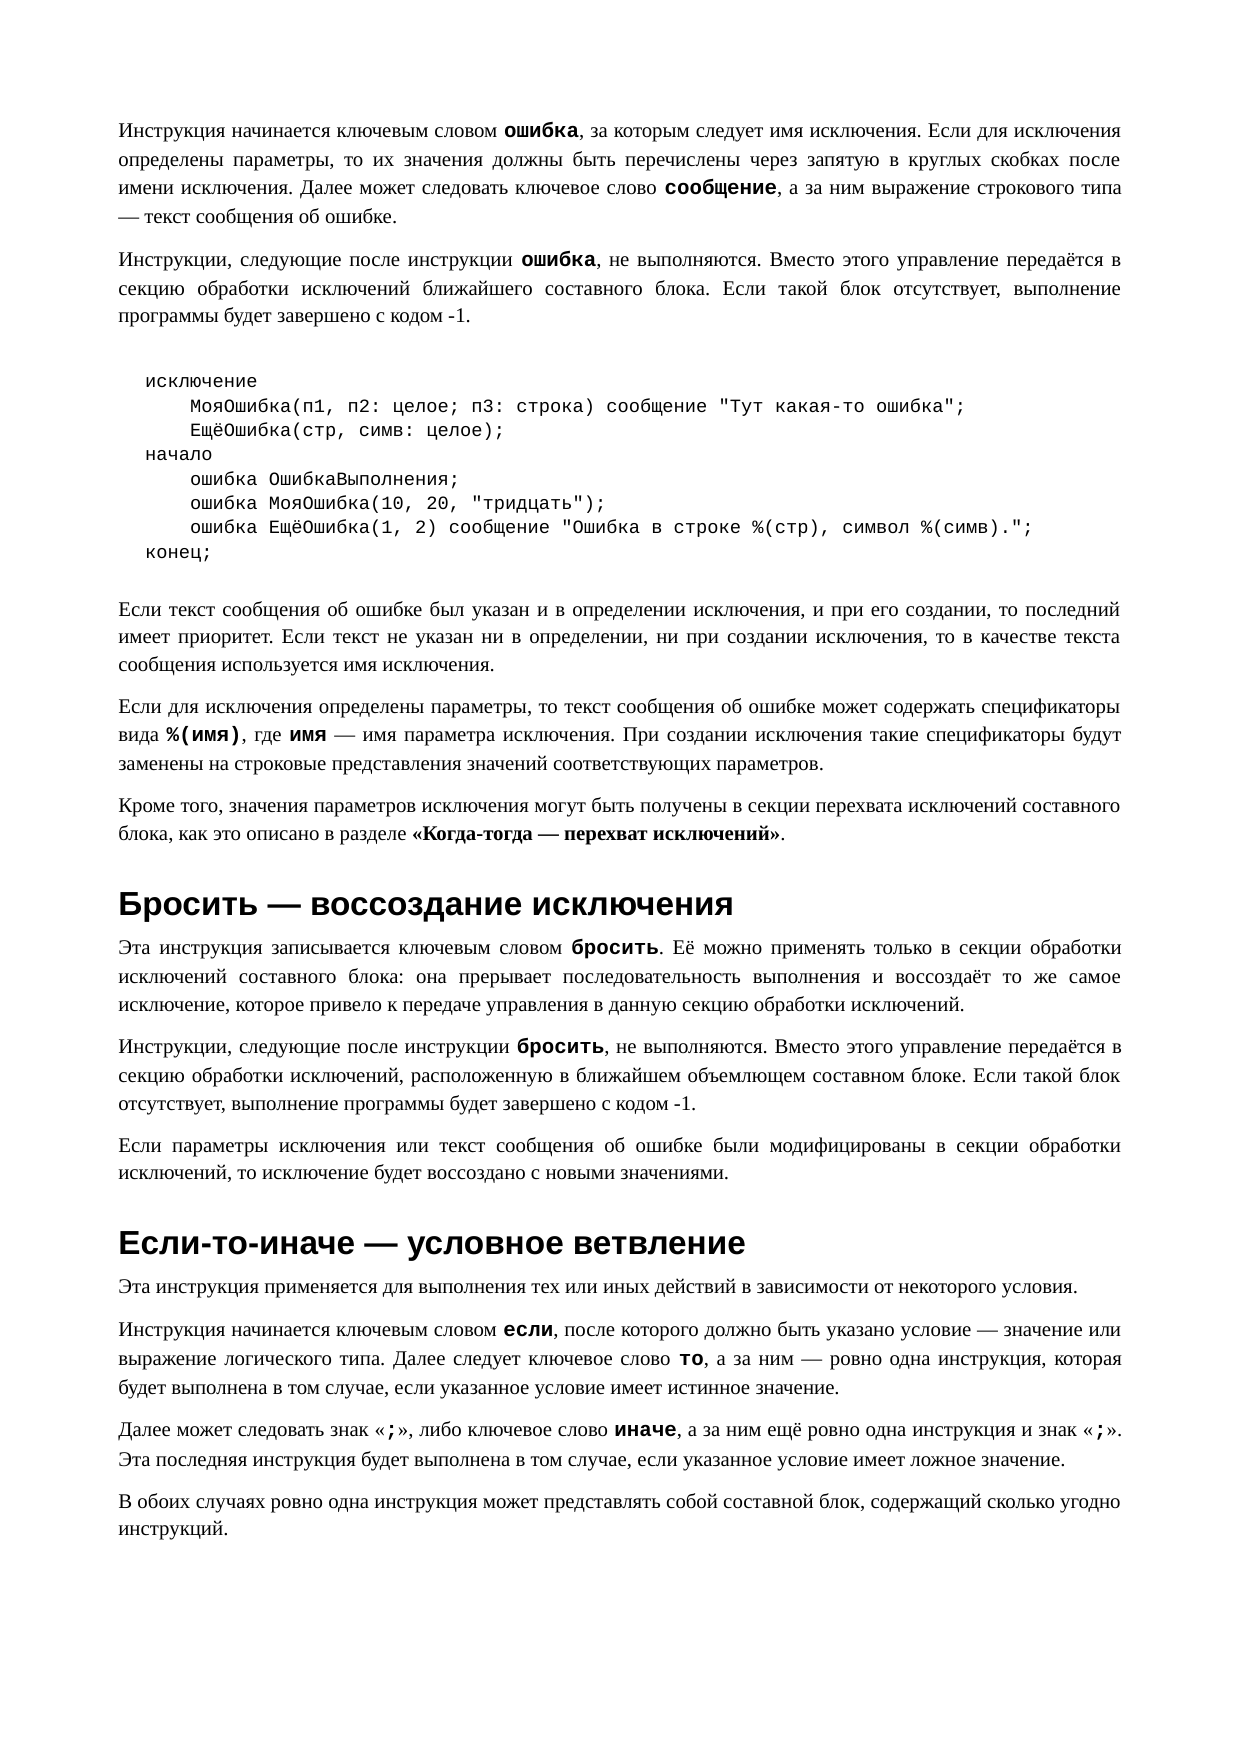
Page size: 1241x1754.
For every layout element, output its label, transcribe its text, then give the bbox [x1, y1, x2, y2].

text Эта инструкция применяется для выполнения тех или иных действий в зависимости от некоторого условия. [118, 1274, 1122, 1298]
text исключение МояОшибка(п1, п2: целое; п3: строка) сообщение "Тут какая-то ошибка"; ЕщёОшибка(стр, симв: целое); начало ошибка ОшибкаВыполнения; ошибка МояОшибка(10, 20, "тридцать"); ошибка ЕщёОшибка(1, 2) сообщение "Ошибка в строке %(стр), символ %(симв)."; конец; [136, 363, 1104, 573]
text Если для исключения определены параметры, то текст сообщения об ошибке может содержать спецификаторы вида %(имя), где имя — имя параметра исключения. При создании исключения такие спецификаторы будут заменены на строковые представления значений соответствующих параметров. [118, 694, 1122, 775]
subtitle Если-то-иначе — условное ветвление [118, 1223, 1122, 1262]
text Эта инструкция записывается ключевым словом бросить. Её можно применять только в секции обработки исключений составного блока: она прерывает последовательность выполнения и воссоздаёт то же самое исключение, которое привело к передаче управления в данную секцию обработки исключений. [118, 934, 1122, 1016]
subtitle Бросить — воссоздание исключения [118, 884, 1122, 922]
text Инструкция начинается ключевым словом если, после которого должно быть указано условие — значение или выражение логического типа. Далее следует ключевое слово то, а за ним — ровно одна инструкция, которая будет выполнена в том случае, если указанное условие имеет истинное значение. [118, 1316, 1122, 1399]
text Если параметры исключения или текст сообщения об ошибке были модифицированы в секции обработки исключений, то исключение будет воссоздано с новыми значениями. [118, 1133, 1122, 1184]
text Кроме того, значения параметров исключения могут быть получены в секции перехвата исключений составного блока, как это описано в разделе «Когда-тогда — перехват исключений». [118, 793, 1122, 845]
text Инструкции, следующие после инструкции бросить, не выполняются. Вместо этого управление передаётся в секцию обработки исключений, расположенную в ближайшем объемлющем составном блоке. Если такой блок отсутствует, выполнение программы будет завершено с кодом -1. [118, 1034, 1122, 1114]
text Инструкции, следующие после инструкции ошибка, не выполняются. Вместо этого управление передаётся в секцию обработки исключений ближайшего составного блока. Если такой блок отсутствует, выполнение программы будет завершено с кодом -1. [118, 246, 1122, 327]
text Далее может следовать знак «;», либо ключевое слово иначе, а за ним ещё ровно одна инструкция и знак «;». Эта последняя инструкция будет выполнена в том случае, если указанное условие имеет ложное значение. [118, 1417, 1122, 1471]
text В обоих случаях ровно одна инструкция может представлять собой составной блок, содержащий сколько угодно инструкций. [118, 1489, 1122, 1540]
text Инструкция начинается ключевым словом ошибка, за которым следует имя исключения. Если для исключения определены параметры, то их значения должны быть перечислены через запятую в круглых скобках после имени исключения. Далее может следовать ключевое слово сообщение, а за ним выражение строкового типа — текст сообщения об ошибке. [118, 118, 1122, 228]
text Если текст сообщения об ошибке был указан и в определении исключения, и при его создании, то последний имеет приоритет. Если текст не указан ни в определении, ни при создании исключения, то в качестве текста сообщения используется имя исключения. [118, 597, 1122, 676]
